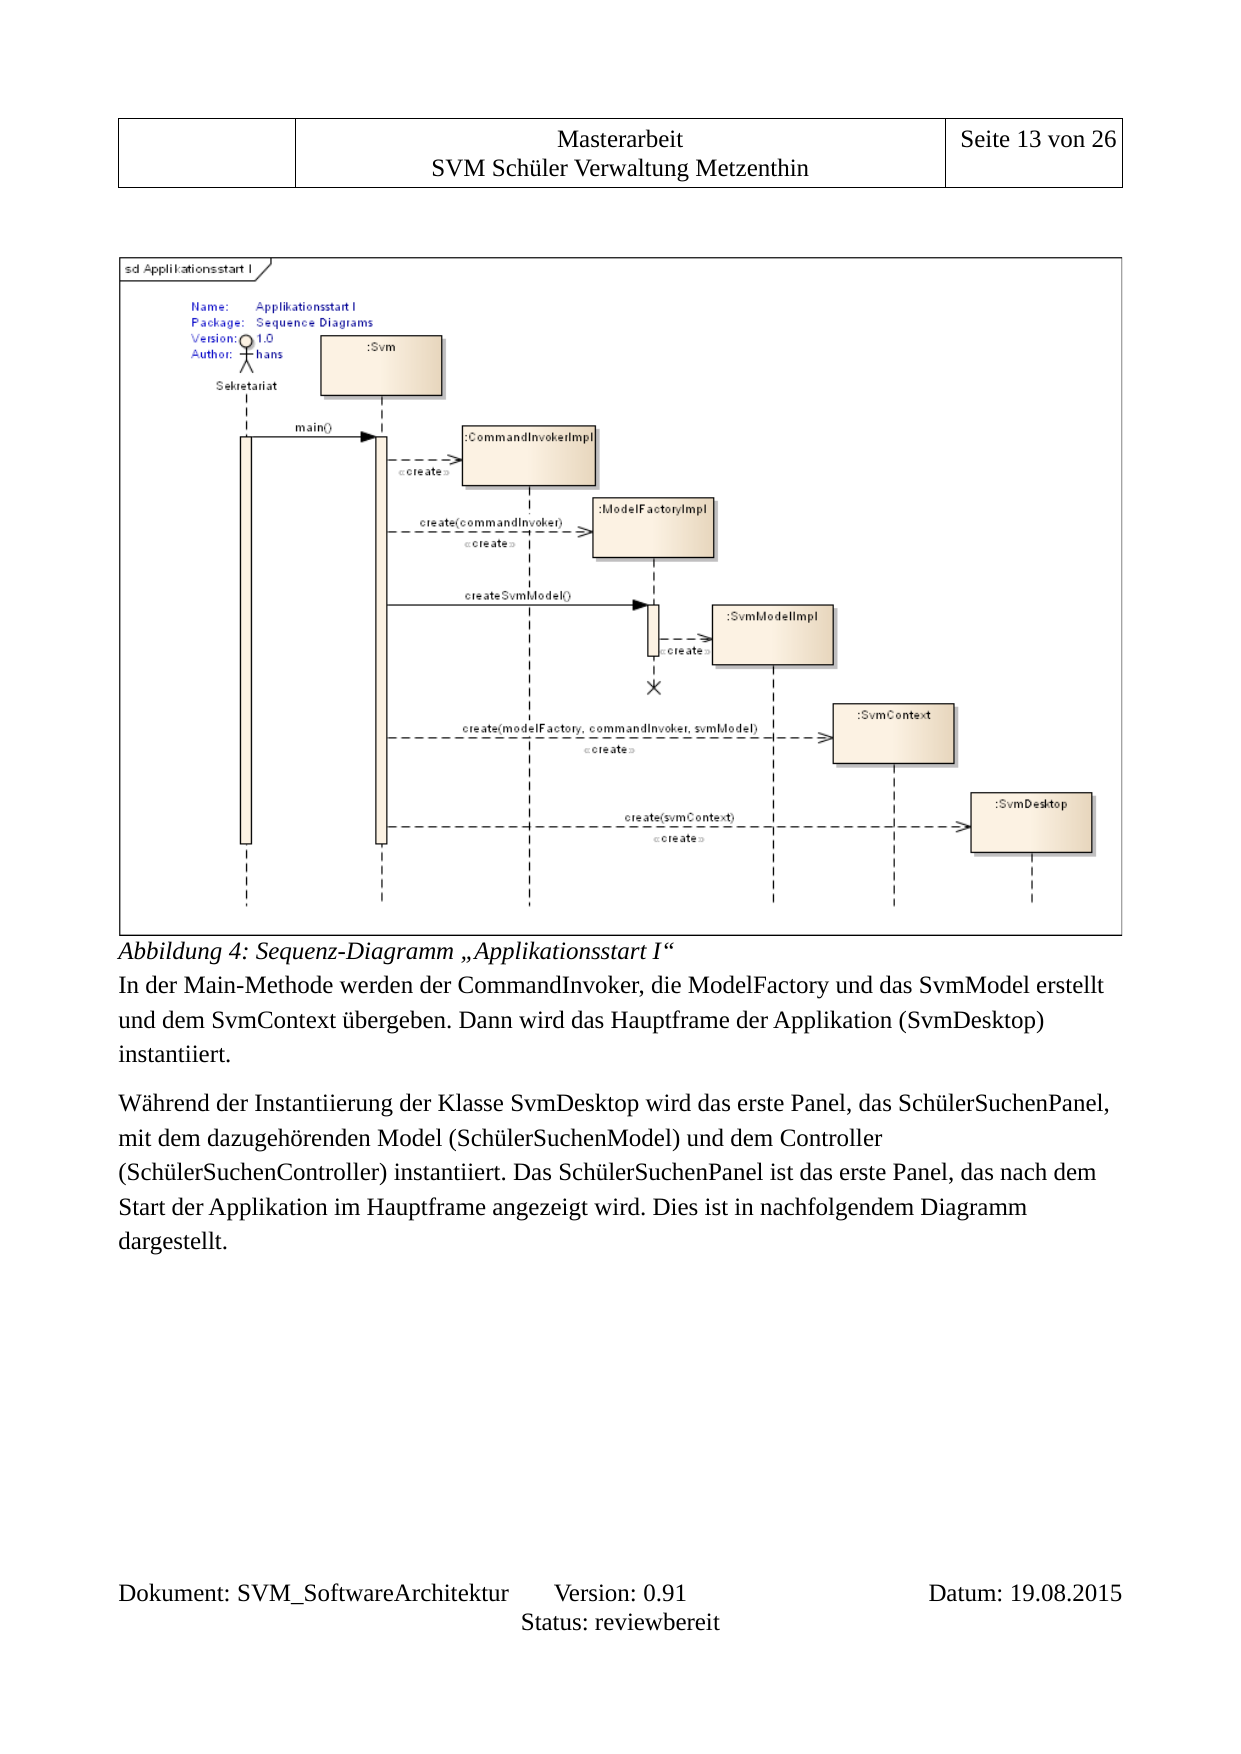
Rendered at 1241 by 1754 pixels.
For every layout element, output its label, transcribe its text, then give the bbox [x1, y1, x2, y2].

text In der Main-Methode werden der CommandInvoker, die ModelFactory und das SvmModel erstellt und dem SvmContext übergeben. Dann wird das Hauptframe der Applikation (SvmDesktop) instantiiert. [118, 965, 1122, 1068]
picture [118, 256, 1123, 936]
text Abbildung 4: Sequenz-Diagramm „Applikationsstart I“ [118, 936, 1122, 965]
text Während der Instantiierung der Klasse SvmDesktop wird das erste Panel, das SchülerSuchenPanel, mit dem dazugehörenden Model (SchülerSuchenModel) und dem Controller (SchülerSuchenController) instantiiert. Das SchülerSuchenPanel ist das erste Panel, das nach dem Start der Applikation im Hauptframe angezeigt wird. Dies ist in nachfolgendem Diagramm dargestellt. [118, 1088, 1122, 1255]
